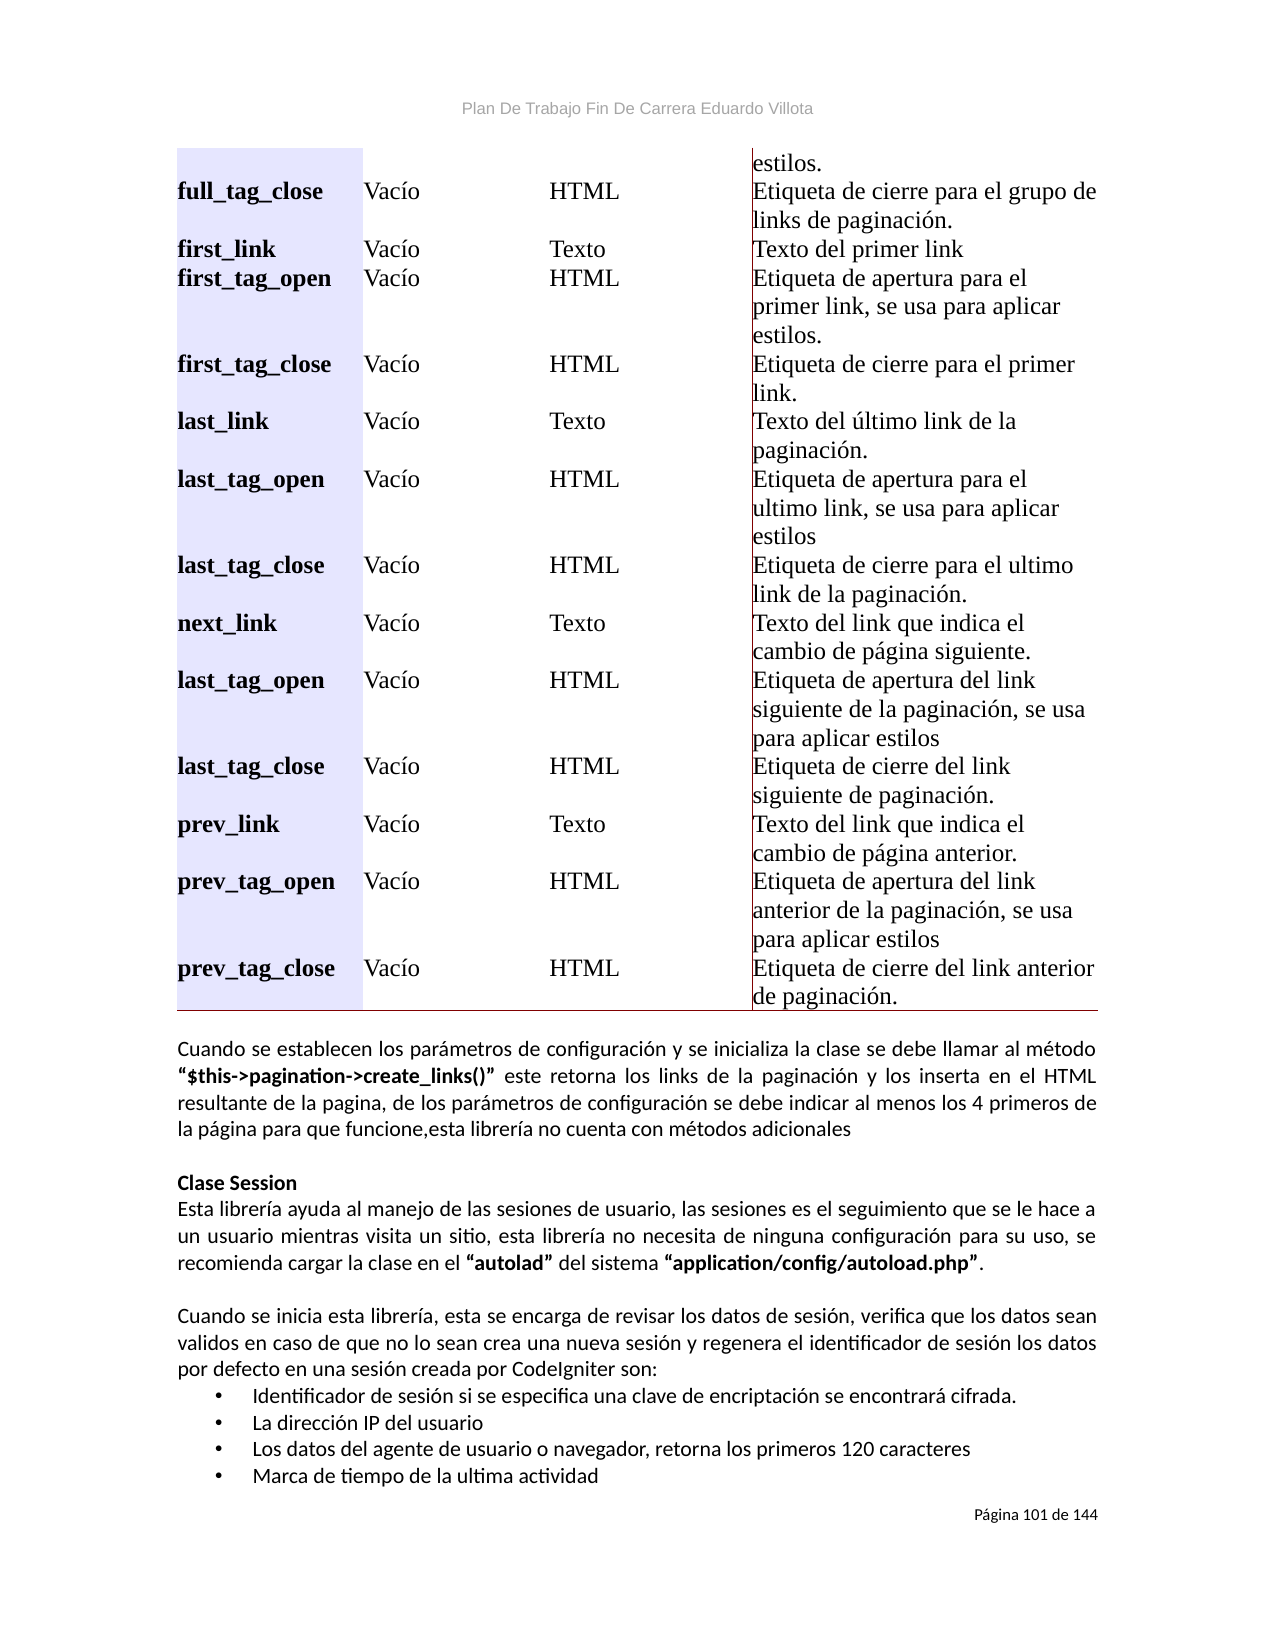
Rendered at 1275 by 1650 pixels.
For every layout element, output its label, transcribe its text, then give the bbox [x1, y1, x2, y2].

table_cell full_tag_close [177, 176, 363, 234]
table_cell Vacío [363, 953, 549, 1010]
table_cell HTML [549, 866, 752, 953]
table_cell Vacío [363, 176, 549, 234]
table_cell Vacío [363, 263, 549, 349]
table_cell Vacío [363, 550, 549, 608]
table_cell Etiqueta de apertura del link siguiente de la paginación, se usa para aplicar estilos [753, 665, 1097, 751]
table_cell Texto [549, 406, 752, 464]
table_cell prev_tag_open [177, 866, 363, 953]
table_cell HTML [549, 953, 752, 1010]
table_cell HTML [549, 665, 752, 751]
table_cell Texto del último link de la paginación. [753, 406, 1097, 464]
table_cell Vacío [363, 866, 549, 953]
table_cell Vacío [363, 751, 549, 809]
table_cell HTML [549, 176, 752, 234]
table_cell Etiqueta de cierre para el ultimo link de la paginación. [753, 550, 1097, 608]
table_cell Etiqueta de apertura del link anterior de la paginación, se usa para aplicar estilos [753, 866, 1097, 953]
table_cell last_tag_open [177, 464, 363, 550]
list La dirección IP del usuario [215, 1409, 1098, 1435]
table_cell first_tag_open [177, 263, 363, 349]
table_cell Etiqueta de apertura para el ultimo link, se usa para aplicar estilos [753, 464, 1097, 550]
table_cell HTML [549, 751, 752, 809]
text Esta librería ayuda al manejo de las sesiones de usuario, las sesiones es el seguimiento que se le hace a un usuario mientras visita un sitio, esta librería no necesita de ninguna configuración para su uso, se recomienda cargar la clase en el “autolad” del sistema “application/config/autoload.php”. [177, 1195, 1098, 1275]
table_cell last_tag_open [177, 665, 363, 751]
table_cell Etiqueta de cierre del link siguiente de paginación. [753, 751, 1097, 809]
table_cell next_link [177, 608, 363, 665]
table_cell [363, 148, 549, 176]
table_cell [549, 148, 752, 176]
table_cell Texto [549, 234, 752, 263]
table_cell last_tag_close [177, 550, 363, 608]
table_cell Vacío [363, 349, 549, 406]
table_cell Vacío [363, 809, 549, 866]
table_cell Texto del link que indica el cambio de página anterior. [753, 809, 1097, 866]
table_cell Etiqueta de cierre para el grupo de links de paginación. [753, 176, 1097, 234]
table_cell Texto [549, 809, 752, 866]
list Los datos del agente de usuario o navegador, retorna los primeros 120 caracteres [215, 1435, 1098, 1462]
table_cell Etiqueta de apertura para el primer link, se usa para aplicar estilos. [753, 263, 1097, 349]
text Clase Session [177, 1169, 1098, 1195]
table_cell last_tag_close [177, 751, 363, 809]
table_cell Texto del link que indica el cambio de página siguiente. [753, 608, 1097, 665]
table_cell first_link [177, 234, 363, 263]
table_cell Etiqueta de cierre para el primer link. [753, 349, 1097, 406]
table_cell Vacío [363, 665, 549, 751]
list Marca de tiempo de la ultima actividad [215, 1462, 1098, 1489]
text Cuando se inicia esta librería, esta se encarga de revisar los datos de sesión, verifica que los datos sean validos en caso de que no lo sean crea una nueva sesión y regenera el identificador de sesión los datos por defecto en una sesión creada por CodeIgniter son: [177, 1302, 1098, 1382]
table_cell [177, 148, 363, 176]
table_cell prev_link [177, 809, 363, 866]
table_cell Vacío [363, 406, 549, 464]
table_cell Texto [549, 608, 752, 665]
table_cell HTML [549, 263, 752, 349]
list Identificador de sesión si se especifica una clave de encriptación se encontrará cifrada. [215, 1382, 1098, 1409]
table_cell prev_tag_close [177, 953, 363, 1010]
table_cell Vacío [363, 234, 549, 263]
table_cell first_tag_close [177, 349, 363, 406]
table_cell last_link [177, 406, 363, 464]
text Cuando se establecen los parámetros de configuración y se inicializa la clase se debe llamar al método “$this->pagination->create_links()” este retorna los links de la paginación y los inserta en el HTML resultante de la pagina, de los parámetros de configuración se debe indicar al menos los 4 primeros de la página para que funcione,esta librería no cuenta con métodos adicionales [177, 1035, 1098, 1142]
table_cell Texto del primer link [753, 234, 1097, 263]
table_cell estilos. [753, 148, 1097, 176]
table_cell HTML [549, 550, 752, 608]
table_cell HTML [549, 349, 752, 406]
table_cell Vacío [363, 464, 549, 550]
table_cell Etiqueta de cierre del link anterior de paginación. [753, 953, 1097, 1010]
table_cell Vacío [363, 608, 549, 665]
table_cell HTML [549, 464, 752, 550]
